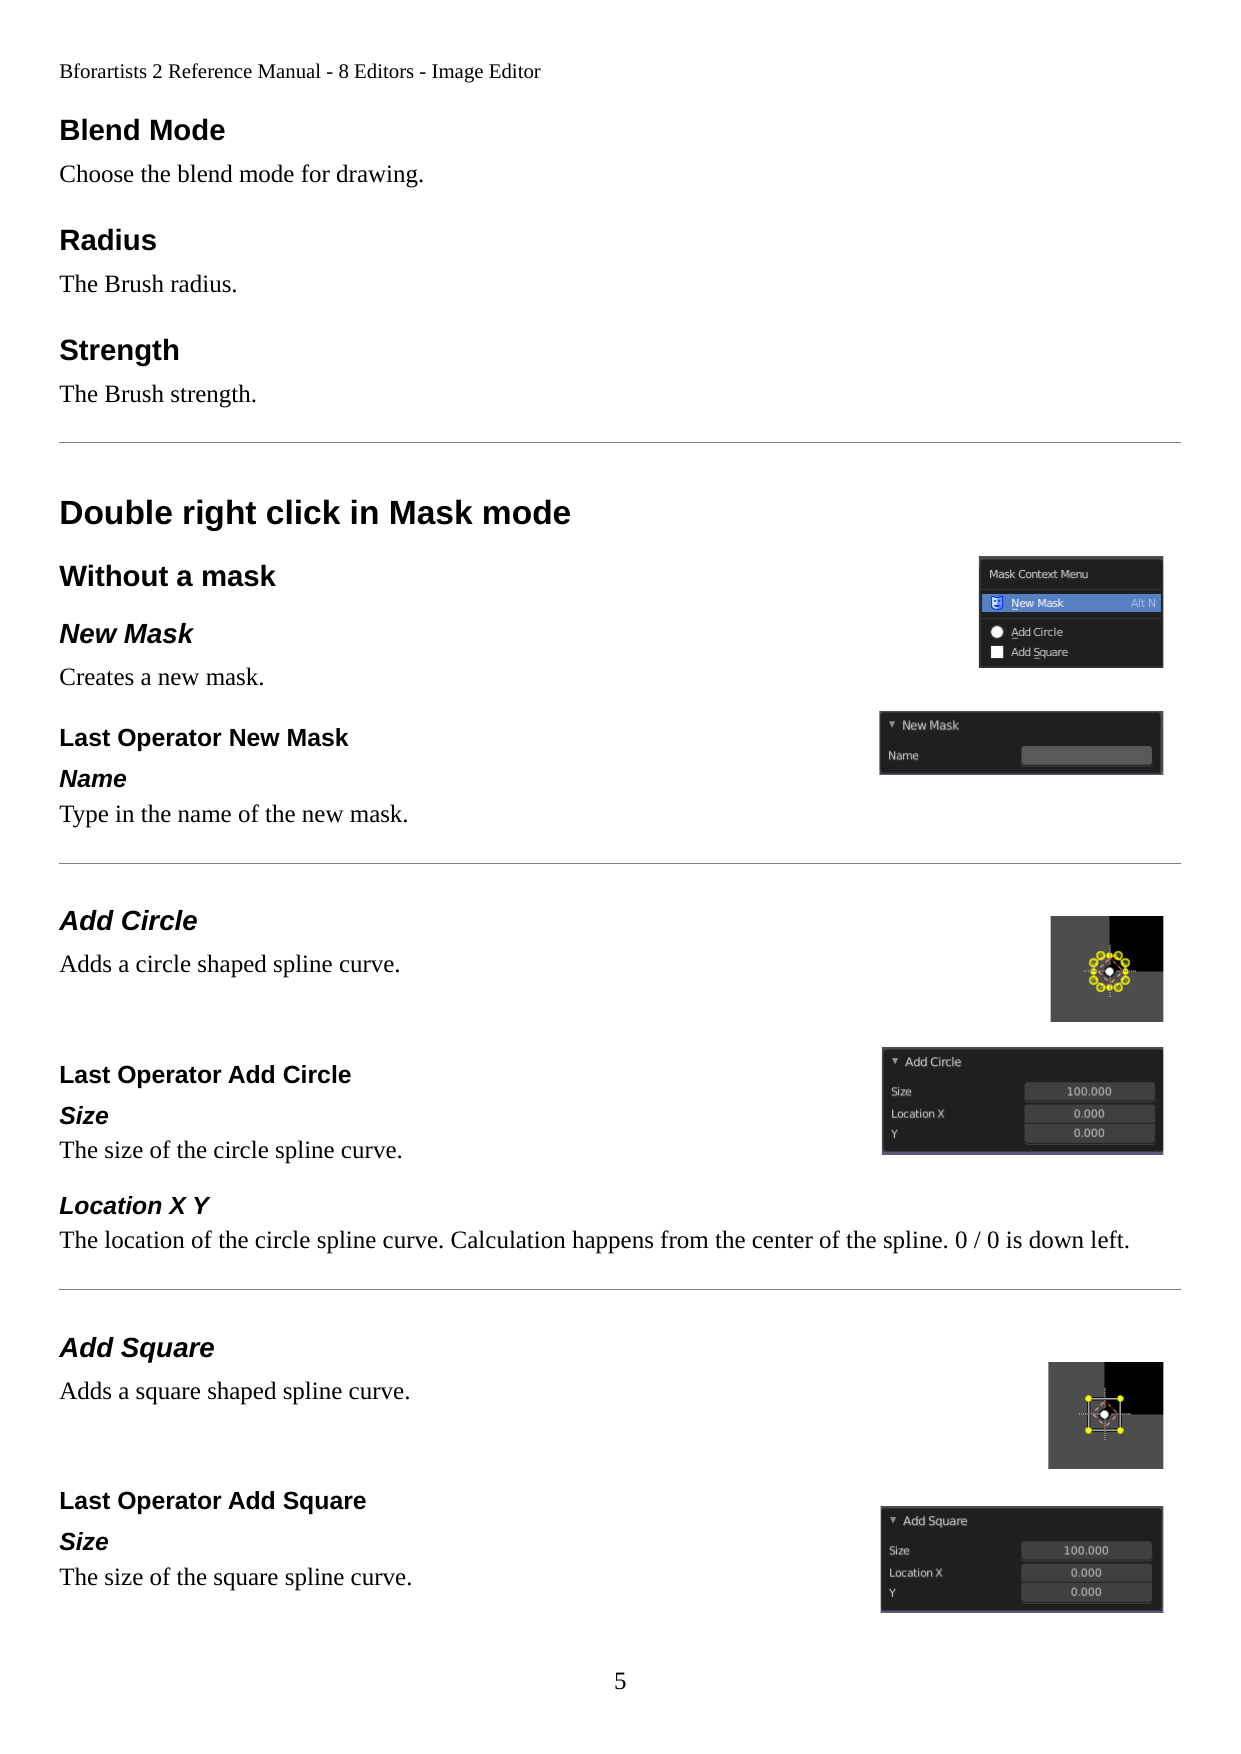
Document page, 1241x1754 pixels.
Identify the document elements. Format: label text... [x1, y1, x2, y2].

text Adds a square shaped spline curve. [59, 1376, 1048, 1404]
subtitle Last Operator New Mask [59, 723, 879, 752]
subtitle [1164, 1527, 1181, 1556]
text The Brush strength. [59, 379, 1181, 407]
picture [879, 711, 1164, 775]
text The location of the circle spline curve. Calculation happens from the center of the spline. 0 / 0 is down left. [59, 1226, 1181, 1254]
text The size of the square spline curve. [59, 1562, 880, 1591]
subtitle [1164, 723, 1181, 752]
picture [1050, 916, 1164, 1022]
subtitle New Mask [59, 617, 978, 649]
picture [978, 556, 1164, 668]
text The size of the circle spline curve. [59, 1136, 1181, 1164]
subtitle Size [59, 1527, 880, 1556]
picture [880, 1506, 1164, 1613]
subtitle Name [59, 764, 1181, 793]
picture [1048, 1362, 1164, 1469]
text Creates a new mask. [59, 662, 1181, 690]
subtitle Location X Y [59, 1191, 1181, 1219]
subtitle Size [59, 1101, 881, 1129]
subtitle [1164, 617, 1181, 649]
picture [881, 1047, 1164, 1155]
subtitle Strength [59, 332, 1181, 366]
subtitle Last Operator Add Square [59, 1486, 1181, 1515]
subtitle Add Circle [59, 905, 1181, 937]
subtitle Without a mask [59, 558, 978, 592]
subtitle Blend Mode [59, 113, 1181, 146]
text Type in the name of the new mask. [59, 799, 1181, 828]
text Choose the blend mode for drawing. [59, 159, 1181, 188]
subtitle Radius [59, 222, 1181, 256]
text The Brush radius. [59, 269, 1181, 297]
subtitle Double right click in Mask mode [59, 493, 1181, 531]
text Adds a circle shaped spline curve. [59, 949, 1050, 978]
subtitle [1164, 558, 1181, 592]
subtitle [1164, 1101, 1181, 1129]
subtitle Add Square [59, 1331, 1181, 1363]
subtitle Last Operator Add Circle [59, 1060, 881, 1088]
